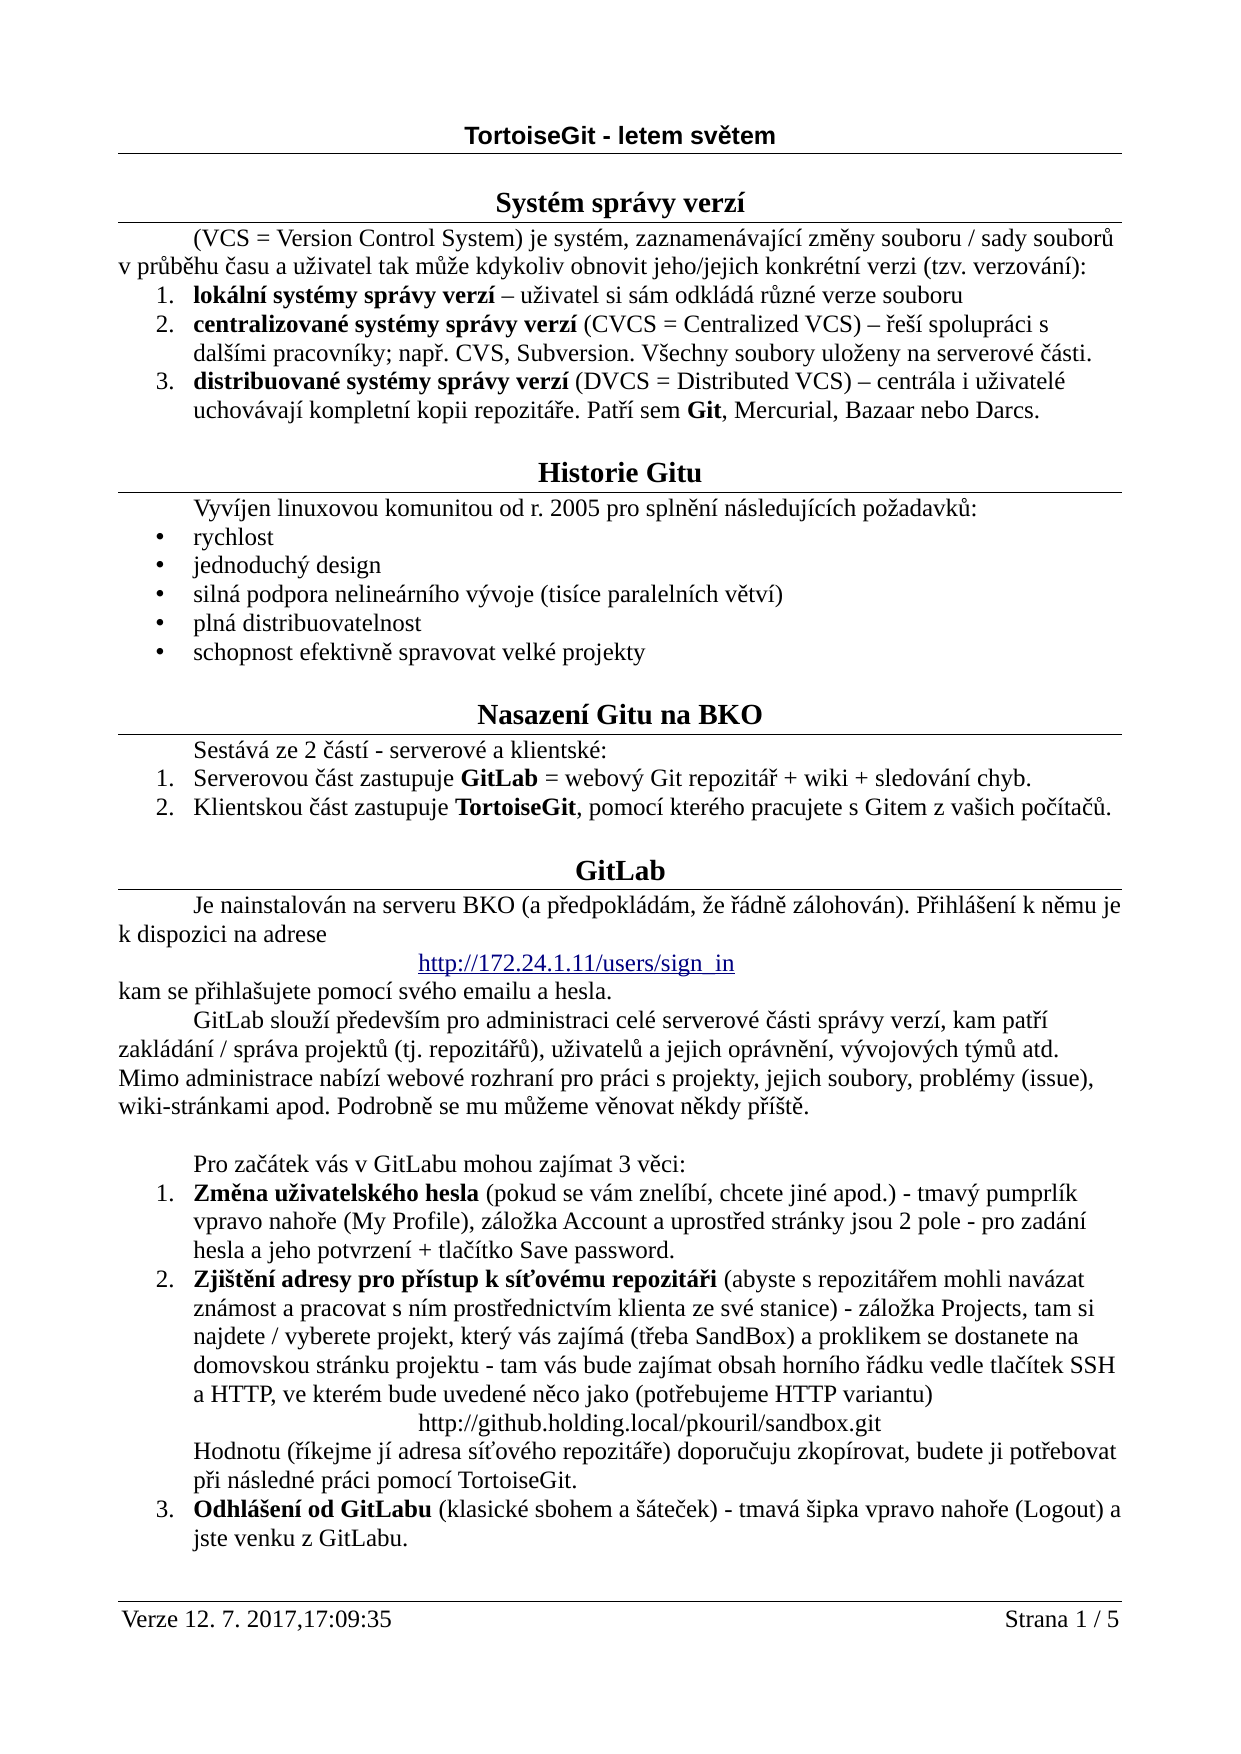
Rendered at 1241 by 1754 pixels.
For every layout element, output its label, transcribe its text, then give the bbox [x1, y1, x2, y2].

list Zjištění adresy pro přístup k síťovému repozitáři (abyste s repozitářem mohli navázat známost a pracovat s ním prostřednictvím klienta ze své stanice) - záložka Projects, tam si najdete / vyberete projekt, který vás zajímá (třeba SandBox) a proklikem se dostanete na domovskou stránku projektu - tam vás bude zajímat obsah horního řádku vedle tlačítek SSH a HTTP, ve kterém bude uvedené něco jako (potřebujeme HTTP variantu) http://github.holding.local/pkouril/sandbox.git Hodnotu (říkejme jí adresa síťového repozitáře) doporučuju zkopírovat, budete ji potřebovat při následné práci pomocí TortoiseGit. [156, 1264, 1122, 1494]
text Vyvíjen linuxovou komunitou od r. 2005 pro splnění následujících požadavků: [118, 493, 1122, 522]
list Serverovou část zastupuje GitLab = webový Git repozitář + wiki + sledování chyb. [156, 763, 1122, 792]
text Pro začátek vás v GitLabu mohou zajímat 3 věci: [118, 1149, 1122, 1178]
list Klientskou část zastupuje TortoiseGit, pomocí kterého pracujete s Gitem z vašich počítačů. [156, 792, 1122, 821]
list rychlost [156, 522, 1122, 551]
text Sestává ze 2 částí - serverové a klientské: [118, 735, 1122, 763]
list Odhlášení od GitLabu (klasické sbohem a šáteček) - tmavá šipka vpravo nahoře (Logout) a jste venku z GitLabu. [156, 1494, 1122, 1551]
text Nasazení Gitu na BKO [118, 694, 1122, 734]
list centralizované systémy správy verzí (CVCS = Centralized VCS) – řeší spolupráci s dalšími pracovníky; např. CVS, Subversion. Všechny soubory uloženy na serverové části. [156, 309, 1122, 366]
text (VCS = Version Control System) je systém, zaznamenávající změny souboru / sady souborů v průběhu času a uživatel tak může kdykoliv obnovit jeho/jejich konkrétní verzi (tzv. verzování): [118, 223, 1122, 280]
text Je nainstalován na serveru BKO (a předpokládám, že řádně zálohován). Přihlášení k němu je k dispozici na adrese http://172.24.1.11/users/sign_in kam se přihlašujete pomocí svého emailu a hesla. GitLab slouží především pro administraci celé serverové části správy verzí, kam patří zakládání / správa projektů (tj. repozitářů), uživatelů a jejich oprávnění, vývojových týmů atd. Mimo administrace nabízí webové rozhraní pro práci s projekty, jejich soubory, problémy (issue), wiki-stránkami apod. Podrobně se mu můžeme věnovat někdy příště. [118, 890, 1122, 1120]
list schopnost efektivně spravovat velké projekty [156, 637, 1122, 666]
text GitLab [118, 850, 1122, 889]
list distribuované systémy správy verzí (DVCS = Distributed VCS) – centrála i uživatelé uchovávají kompletní kopii repozitáře. Patří sem Git, Mercurial, Bazaar nebo Darcs. [156, 366, 1122, 424]
list Změna uživatelského hesla (pokud se vám znelíbí, chcete jiné apod.) - tmavý pumprlík vpravo nahoře (My Profile), záložka Account a uprostřed stránky jsou 2 pole - pro zadání hesla a jeho potvrzení + tlačítko Save password. [156, 1178, 1122, 1264]
list plná distribuovatelnost [156, 608, 1122, 637]
text Systém správy verzí [118, 182, 1122, 222]
list silná podpora nelineárního vývoje (tisíce paralelních větví) [156, 579, 1122, 608]
list jednoduchý design [156, 551, 1122, 579]
list lokální systémy správy verzí – uživatel si sám odkládá různé verze souboru [156, 280, 1122, 309]
text Historie Gitu [118, 453, 1122, 492]
